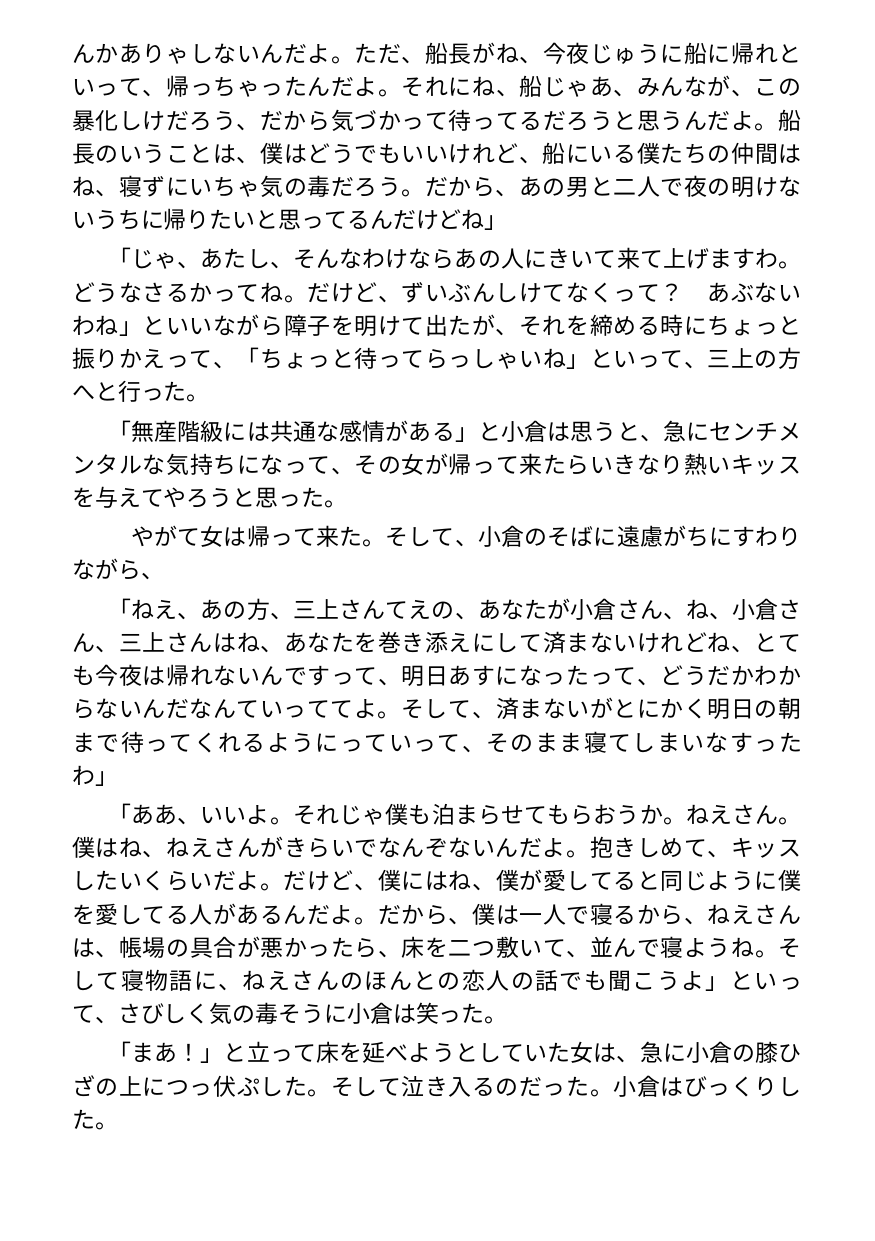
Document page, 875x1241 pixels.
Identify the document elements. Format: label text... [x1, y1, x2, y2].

text んかありゃしないんだよ。ただ、船長がね、今夜じゅうに船に帰れといって、帰っちゃったんだよ。それにね、船じゃあ、みんなが、この暴化しけだろう、だから気づかって待ってるだろうと思うんだよ。船長のいうことは、僕はどうでもいいけれど、船にいる僕たちの仲間はね、寝ずにいちゃ気の毒だろう。だから、あの男と二人で夜の明けないうちに帰りたいと思ってるんだけどね」 [72, 36, 802, 235]
text 「ねえ、あの方、三上さんてえの、あなたが小倉さん、ね、小倉さん、三上さんはね、あなたを巻き添えにして済まないけれどね、とても今夜は帰れないんですって、明日あすになったって、どうだかわからないんだなんていっててよ。そして、済まないがとにかく明日の朝まで待ってくれるようにっていって、そのまま寝てしまいなすったわ」 [72, 591, 802, 791]
text 「ああ、いいよ。それじゃ僕も泊まらせてもらおうか。ねえさん。僕はね、ねえさんがきらいでなんぞないんだよ。抱きしめて、キッスしたいくらいだよ。だけど、僕にはね、僕が愛してると同じように僕を愛してる人があるんだよ。だから、僕は一人で寝るから、ねえさんは、帳場の具合が悪かったら、床を二つ敷いて、並んで寝ようね。そして寝物語に、ねえさんのほんとの恋人の話でも聞こうよ」といって、さびしく気の毒そうに小倉は笑った。 [72, 797, 802, 1029]
text 「無産階級には共通な感情がある」と小倉は思うと、急にセンチメンタルな気持ちになって、その女が帰って来たらいきなり熱いキッスを与えてやろうと思った。 [72, 413, 802, 513]
text やがて女は帰って来た。そして、小倉のそばに遠慮がちにすわりながら、 [72, 519, 802, 586]
text 「まあ！」と立って床を延べようとしていた女は、急に小倉の膝ひざの上につっ伏ぷした。そして泣き入るのだった。小倉はびっくりした。 [72, 1035, 802, 1135]
text 「じゃ、あたし、そんなわけならあの人にきいて来て上げますわ。どうなさるかってね。だけど、ずいぶんしけてなくって？ あぶないわね」といいながら障子を明けて出たが、それを締める時にちょっと振りかえって、「ちょっと待ってらっしゃいね」といって、三上の方へと行った。 [72, 241, 802, 407]
